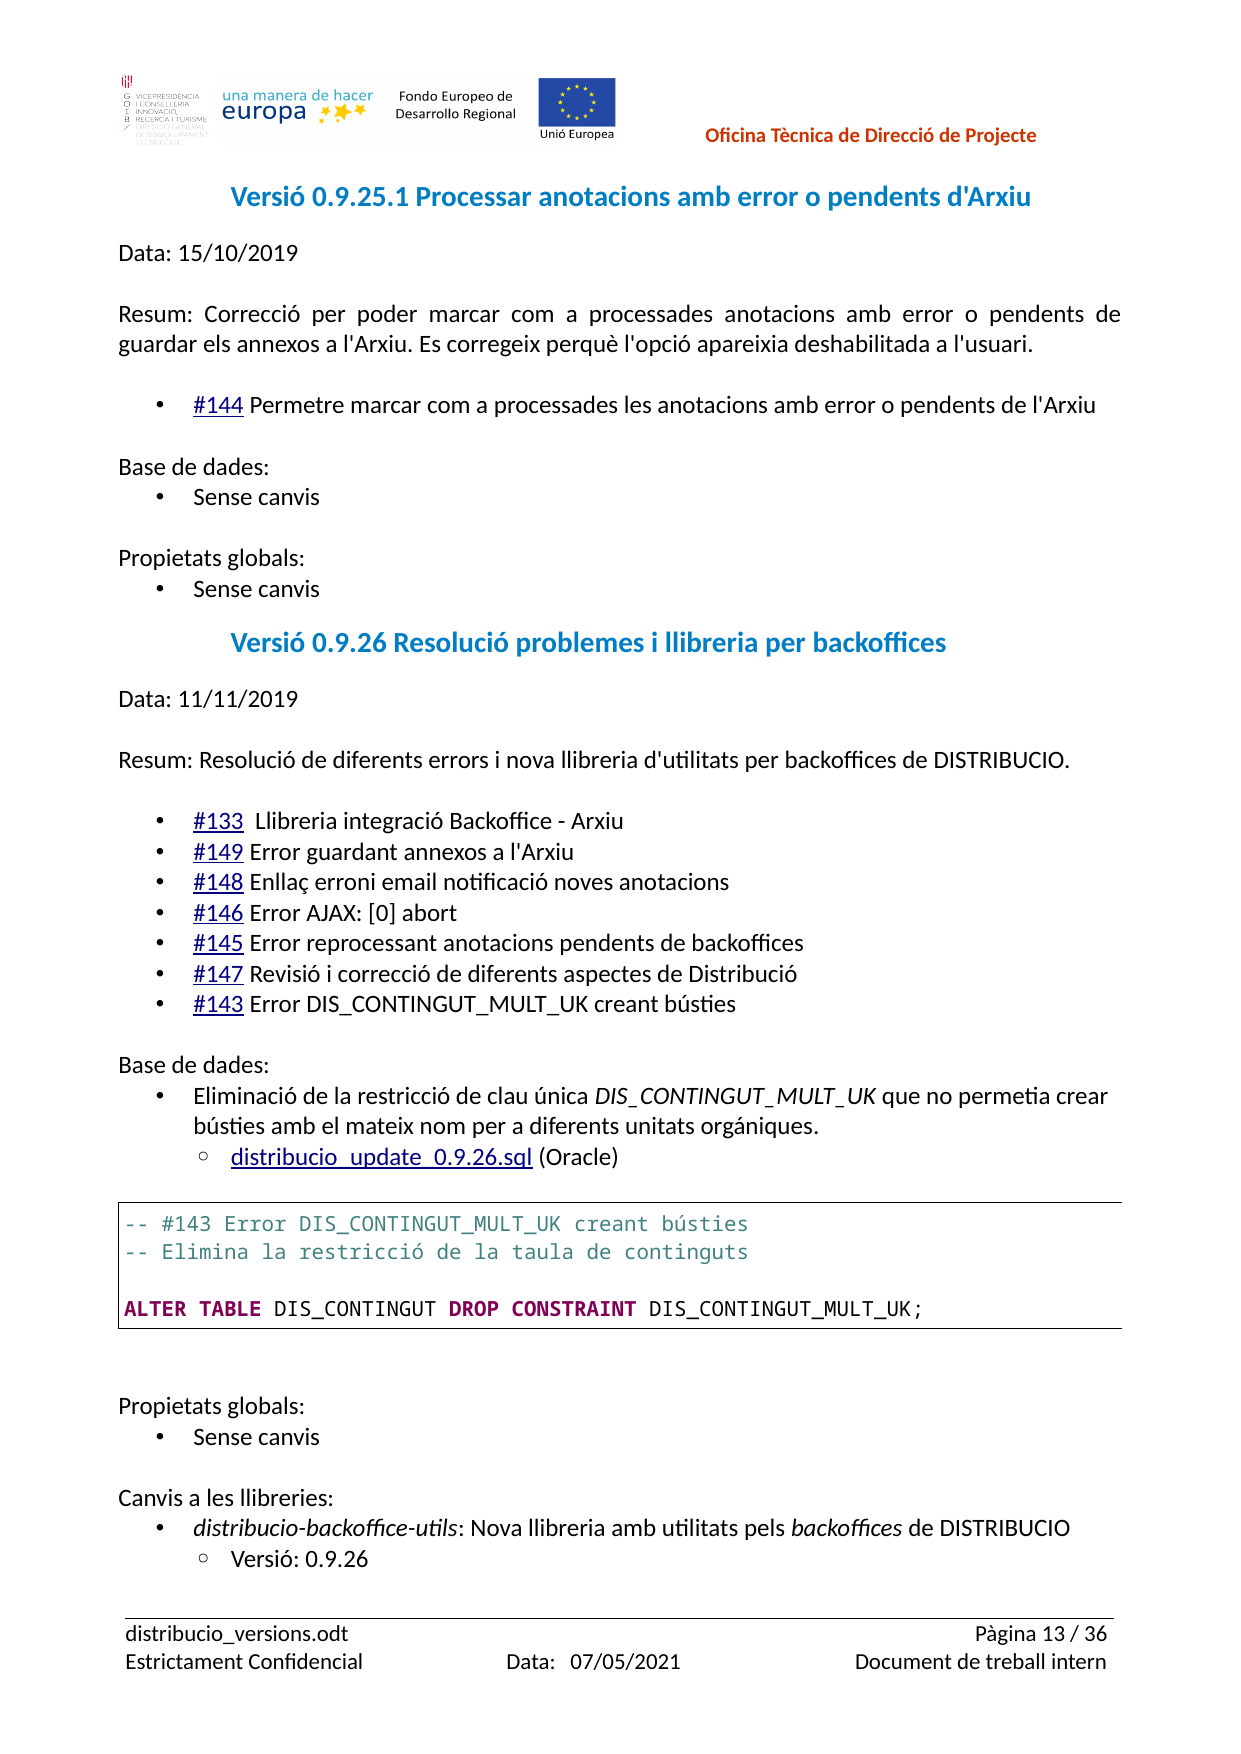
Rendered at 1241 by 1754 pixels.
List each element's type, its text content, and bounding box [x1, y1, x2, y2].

list #147 Revisió i correcció de diferents aspectes de Distribució [156, 958, 1122, 988]
text Propietats globals: [118, 542, 1122, 573]
text Resum: Resolució de diferents errors i nova llibreria d'utilitats per backoffices de DISTRIBUCIO. [118, 744, 1122, 775]
list #146 Error AJAX: [0] abort [156, 897, 1122, 927]
list #143 Error DIS_CONTINGUT_MULT_UK creant bústies [156, 988, 1122, 1019]
list Eliminació de la restricció de clau única DIS_CONTINGUT_MULT_UK que no permetia crear bústies amb el mateix nom per a diferents unitats orgániques. [156, 1080, 1122, 1141]
text Data: 15/10/2019 [118, 237, 1122, 267]
list #145 Error reprocessant anotacions pendents de backoffices [156, 927, 1122, 958]
list Sense canvis [156, 573, 1122, 603]
list Sense canvis [156, 1421, 1122, 1451]
text Propietats globals: [118, 1390, 1122, 1421]
list #148 Enllaç erroni email notificació noves anotacions [156, 866, 1122, 897]
picture [118, 73, 213, 147]
list distribucio-backoffice-utils: Nova llibreria amb utilitats pels backoffices de DISTRIBUCIO [156, 1512, 1122, 1543]
subtitle Versió 0.9.26 Resolució problemes i llibreria per backoffices [153, 624, 1122, 659]
list distribucio_update_0.9.26.sql (Oracle) [193, 1141, 1122, 1171]
list Versió: 0.9.26 [193, 1543, 1122, 1573]
list #144 Permetre marcar com a processades les anotacions amb error o pendents de l'Arxiu [156, 389, 1122, 420]
text Data: 11/11/2019 [118, 683, 1122, 714]
list #149 Error guardant annexos a l'Arxiu [156, 836, 1122, 866]
subtitle Versió 0.9.25.1 Processar anotacions amb error o pendents d'Arxiu [153, 178, 1122, 213]
list Sense canvis [156, 481, 1122, 512]
text Base de dades: [118, 451, 1122, 481]
list #133 Llibreria integració Backoffice - Arxiu [156, 805, 1122, 836]
text Canvis a les llibreries: [118, 1482, 1122, 1512]
table_header -- #143 Error DIS_CONTINGUT_MULT_UK creant bústies -- Elimina la restricció de la taula de continguts ALTER TABLE DIS_CONTINGUT DROP CONSTRAINT DIS_CONTINGUT_MULT_UK; [119, 1203, 1122, 1328]
picture [219, 73, 621, 147]
text Resum: Correcció per poder marcar com a processades anotacions amb error o pendents de guardar els annexos a l'Arxiu. Es corregeix perquè l'opció apareixia deshabilitada a l'usuari. [118, 298, 1122, 359]
text Base de dades: [118, 1049, 1122, 1080]
